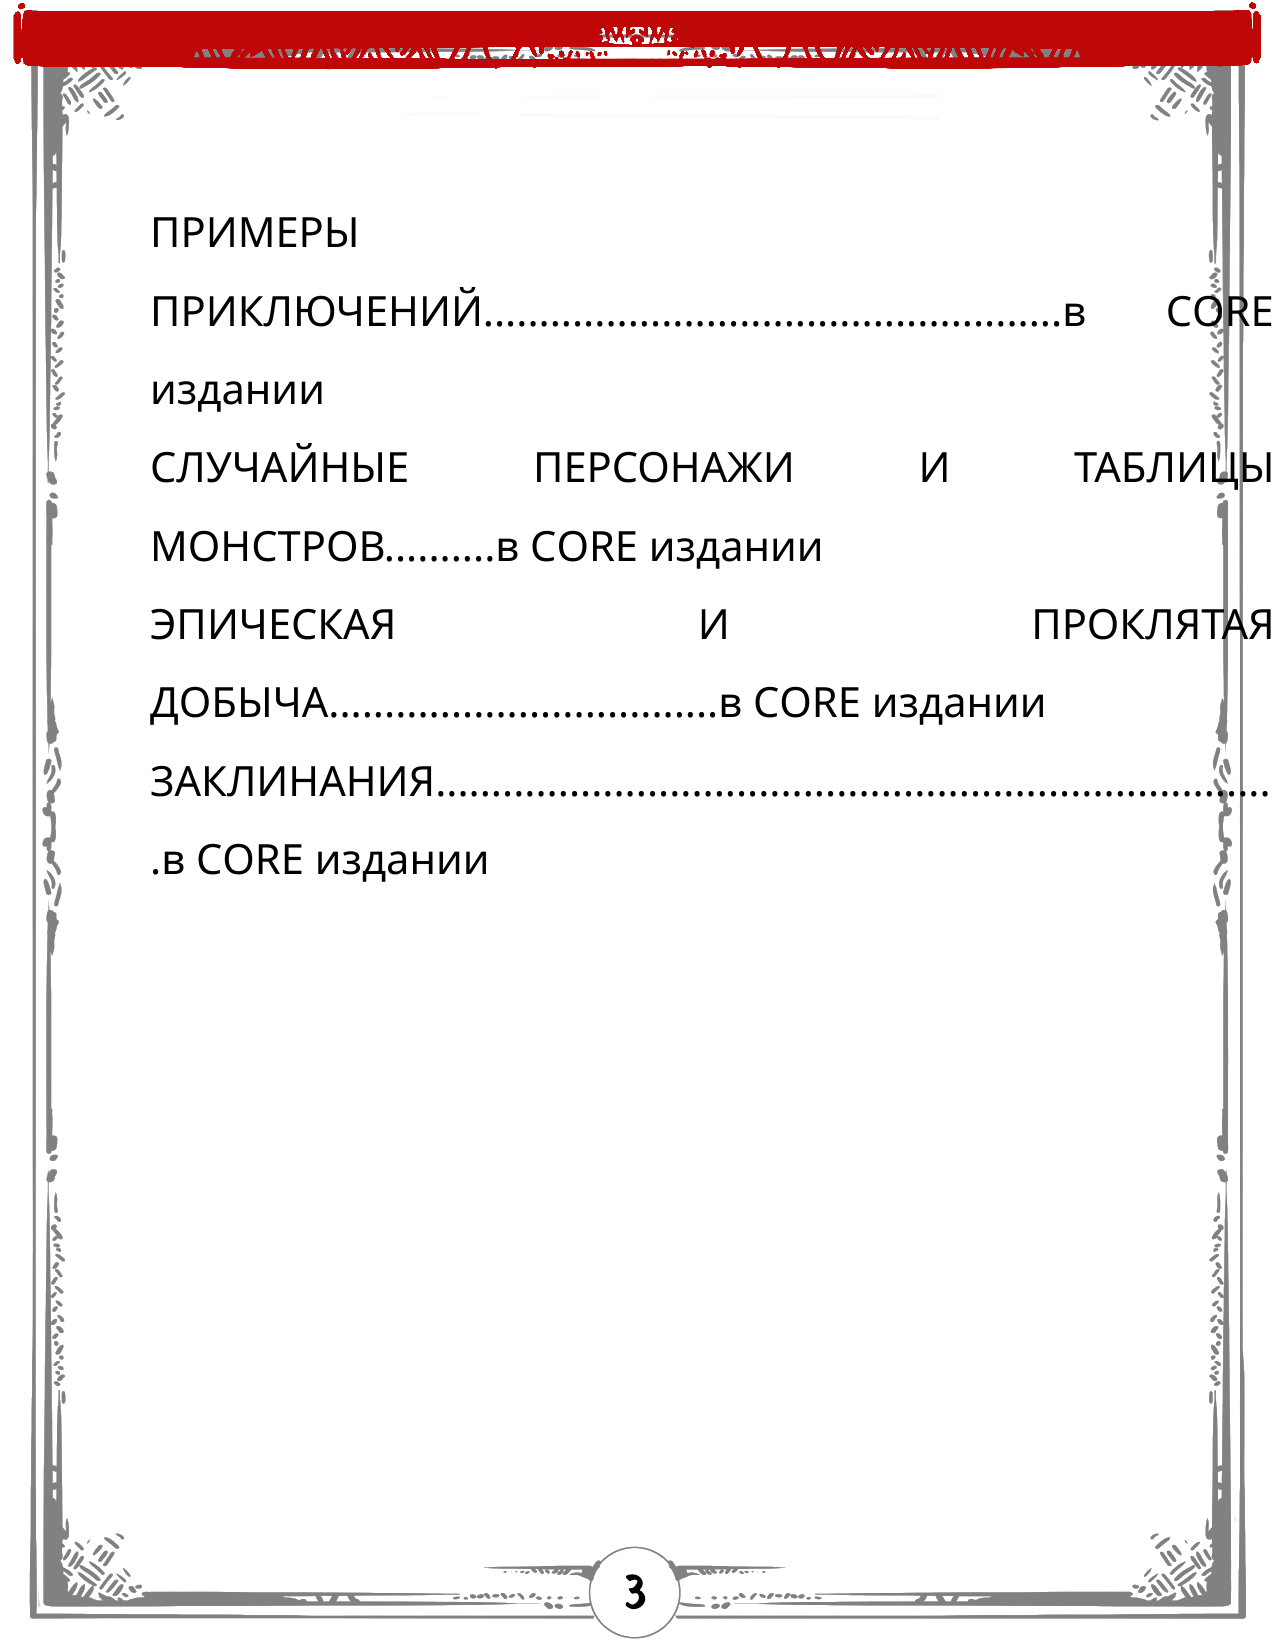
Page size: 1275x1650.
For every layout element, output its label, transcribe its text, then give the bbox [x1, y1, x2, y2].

text ЗАКЛИНАНИЯ............................................................................в CОRE издании [150, 751, 1275, 886]
text СЛУЧАЙНЫЕ ПЕРСОНАЖИ И ТАБЛИЦЫ МОНСТРОВ..........в CОRE издании [150, 438, 1275, 573]
text ПРИМЕРЫ ПРИКЛЮЧЕНИЙ....................................................в CОRE издании [150, 203, 1275, 416]
text ЭПИЧЕСКАЯ И ПРОКЛЯТАЯ ДОБЫЧА...................................в CОRE издании [150, 595, 1275, 730]
picture [0, 0, 1275, 1647]
